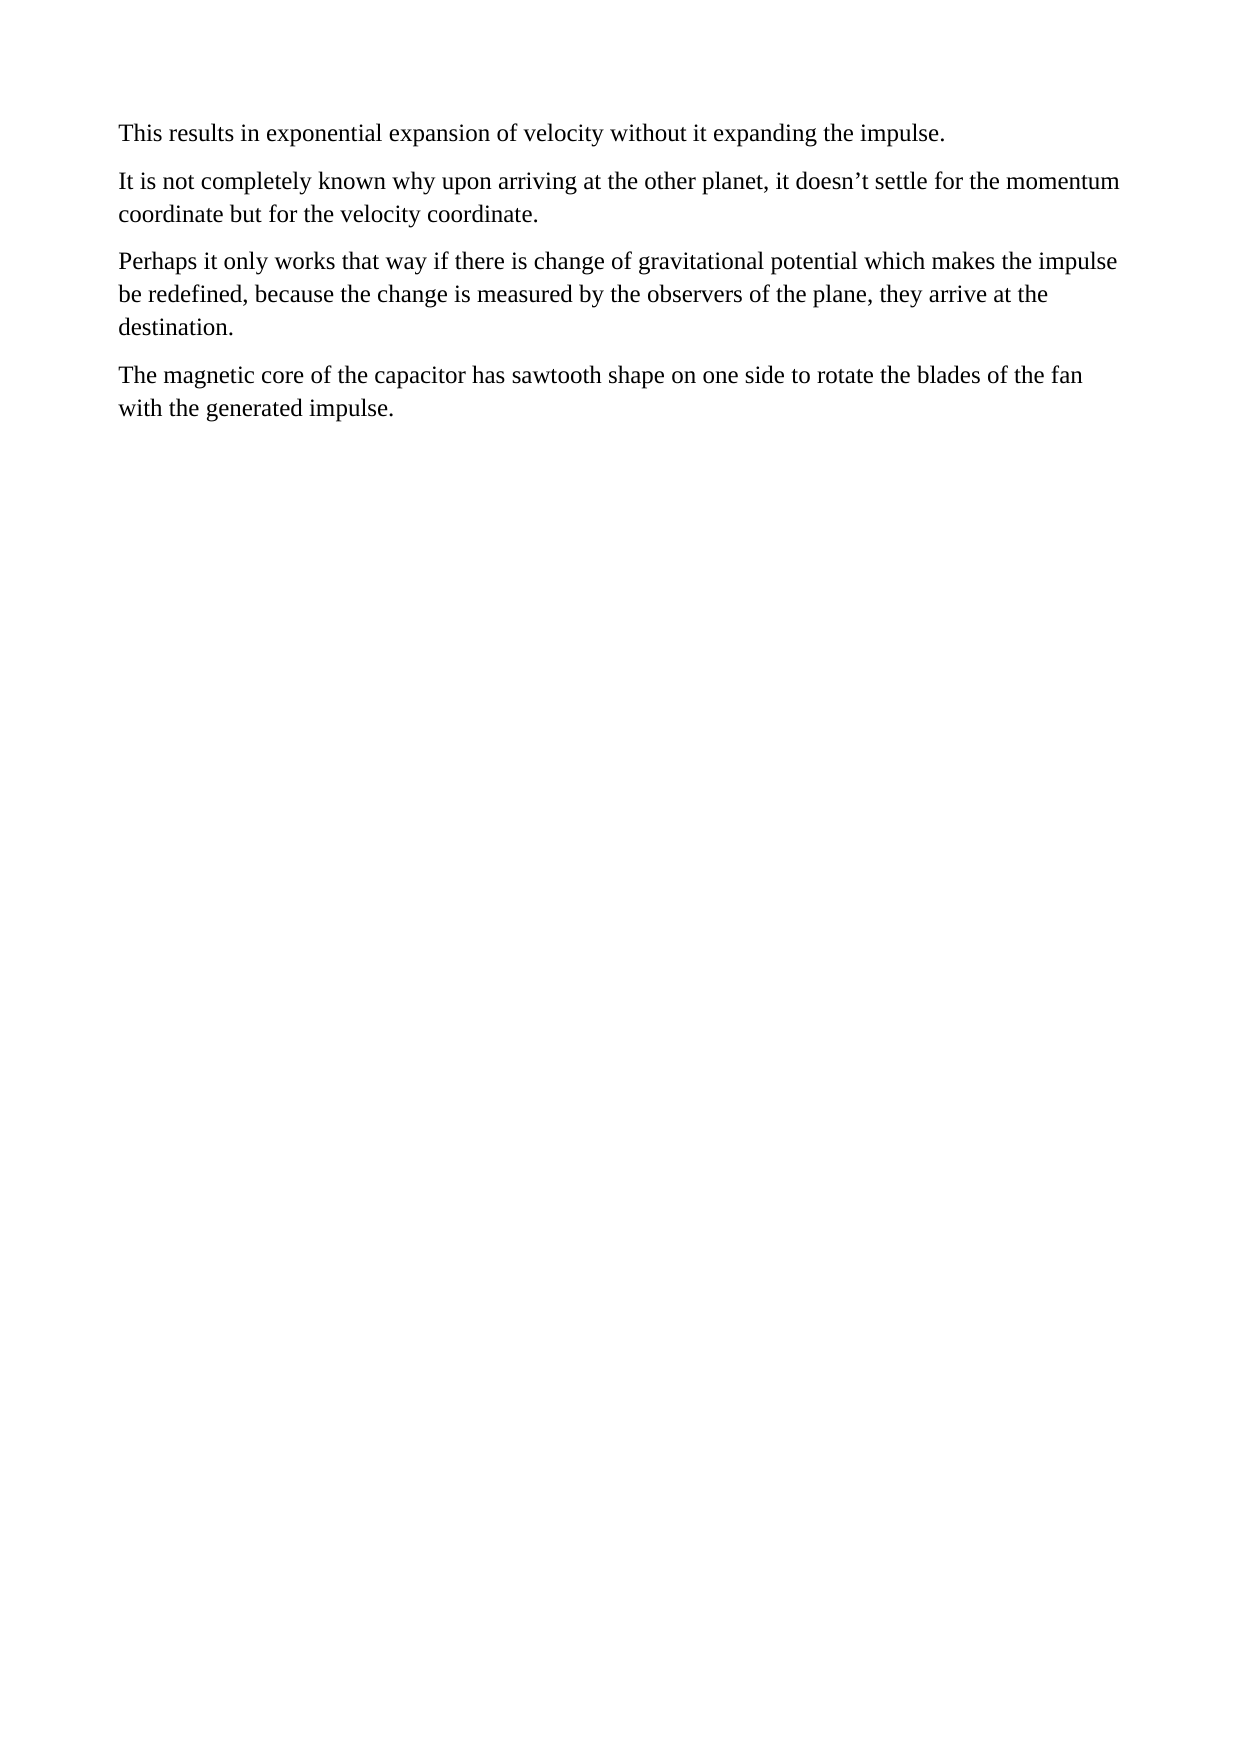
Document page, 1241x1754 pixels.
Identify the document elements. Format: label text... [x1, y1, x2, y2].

text It is not completely known why upon arriving at the other planet, it doesn’t settle for the momentum coordinate but for the velocity coordinate. [118, 166, 1122, 227]
text This results in exponential expansion of velocity without it expanding the impulse. [118, 118, 1122, 147]
text Perhaps it only works that way if there is change of gravitational potential which makes the impulse be redefined, because the change is measured by the observers of the plane, they arrive at the destination. [118, 246, 1122, 341]
text The magnetic core of the capacitor has sawtooth shape on one side to rotate the blades of the fan with the generated impulse. [118, 360, 1122, 422]
